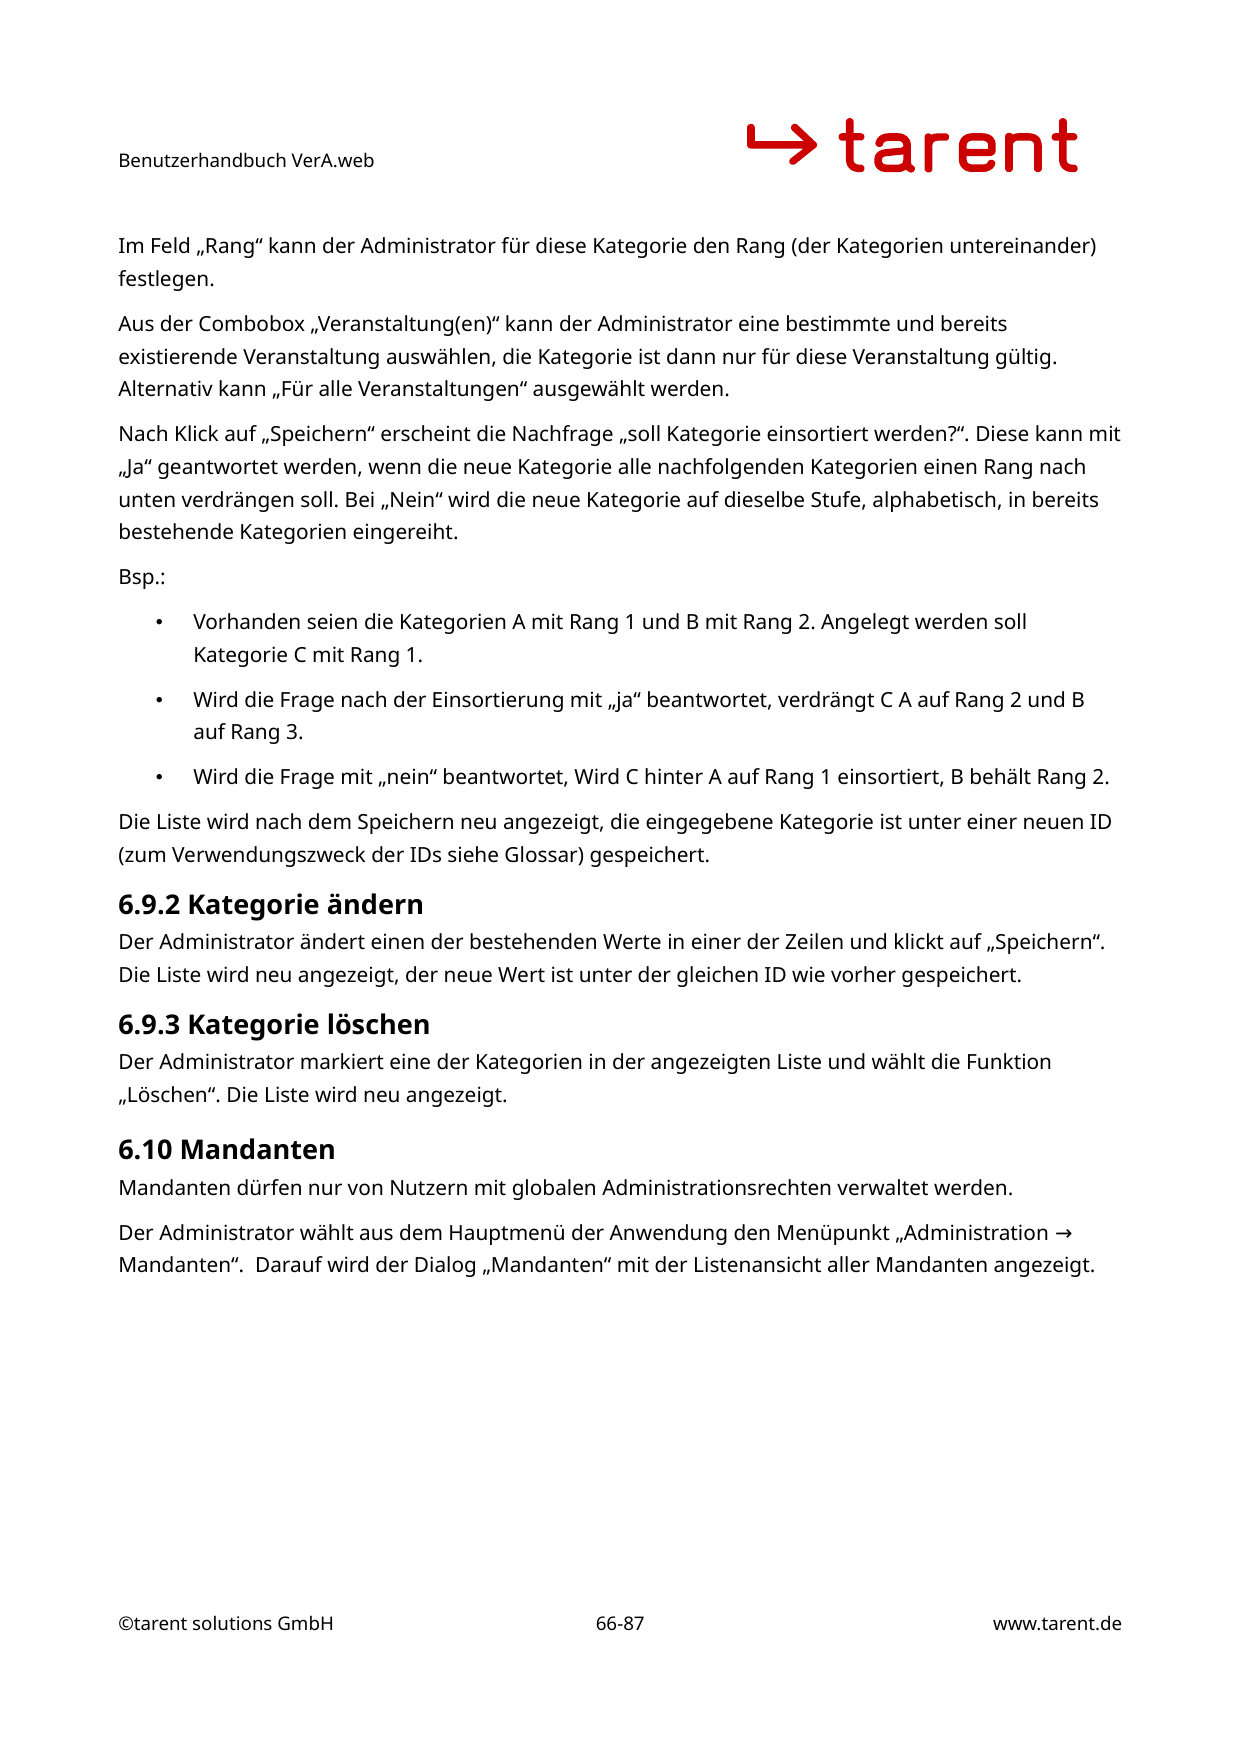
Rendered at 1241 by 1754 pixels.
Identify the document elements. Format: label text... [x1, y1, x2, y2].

text Die Liste wird nach dem Speichern neu angezeigt, die eingegebene Kategorie ist unter einer neuen ID (zum Verwendungszweck der IDs siehe Glossar) gespeichert. [118, 807, 1122, 868]
list Wird die Frage nach der Einsortierung mit „ja“ beantwortet, verdrängt C A auf Rang 2 und B auf Rang 3. [156, 685, 1122, 746]
subtitle Kategorie ändern [118, 885, 1122, 922]
text Der Administrator ändert einen der bestehenden Werte in einer der Zeilen und klickt auf „Speichern“. Die Liste wird neu angezeigt, der neue Wert ist unter der gleichen ID wie vorher gespeichert. [118, 927, 1122, 988]
text Der Administrator wählt aus dem Hauptmenü der Anwendung den Menüpunkt „Administration → Mandanten“. Darauf wird der Dialog „Mandanten“ mit der Listenansicht aller Mandanten angezeigt. [118, 1218, 1122, 1279]
list Vorhanden seien die Kategorien A mit Rang 1 und B mit Rang 2. Angelegt werden soll Kategorie C mit Rang 1. [156, 607, 1122, 668]
list Wird die Frage mit „nein“ beantwortet, Wird C hinter A auf Rang 1 einsortiert, B behält Rang 2. [156, 762, 1122, 791]
subtitle Mandanten [118, 1130, 1122, 1167]
text Der Administrator markiert eine der Kategorien in der angezeigten Liste und wählt die Funktion „Löschen“. Die Liste wird neu angezeigt. [118, 1047, 1122, 1108]
text Aus der Combobox „Veranstaltung(en)“ kann der Administrator eine bestimmte und bereits existierende Veranstaltung auswählen, die Kategorie ist dann nur für diese Veranstaltung gültig. Alternativ kann „Für alle Veranstaltungen“ ausgewählt werden. [118, 309, 1122, 403]
text Bsp.: [118, 562, 1122, 591]
subtitle Kategorie löschen [118, 1005, 1122, 1042]
text Im Feld „Rang“ kann der Administrator für diese Kategorie den Rang (der Kategorien untereinander) festlegen. [118, 232, 1122, 293]
text Nach Klick auf „Speichern“ erscheint die Nachfrage „soll Kategorie einsortiert werden?“. Diese kann mit „Ja“ geantwortet werden, wenn die neue Kategorie alle nachfolgenden Kategorien einen Rang nach unten verdrängen soll. Bei „Nein“ wird die neue Kategorie auf dieselbe Stufe, alphabetisch, in bereits bestehende Kategorien eingereiht. [118, 419, 1122, 546]
text Mandanten dürfen nur von Nutzern mit globalen Administrationsrechten verwaltet werden. [118, 1173, 1122, 1201]
